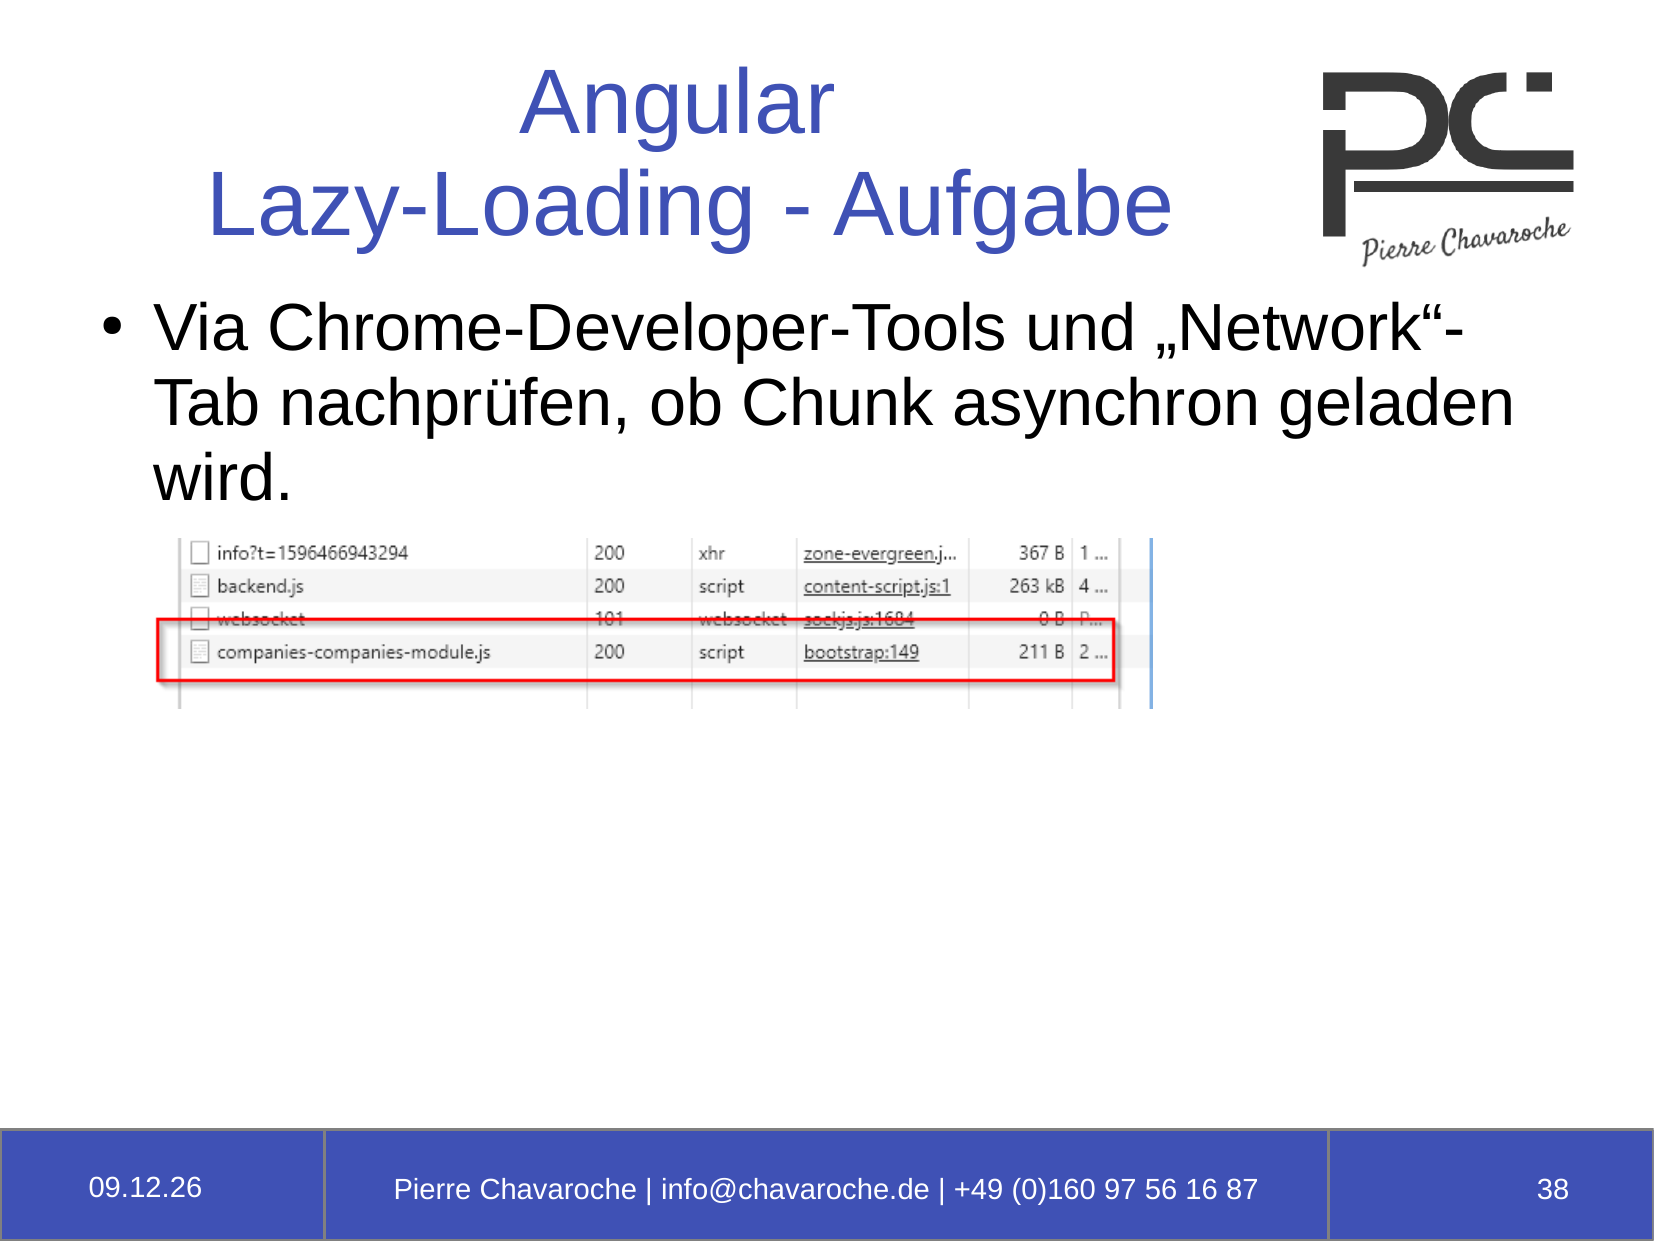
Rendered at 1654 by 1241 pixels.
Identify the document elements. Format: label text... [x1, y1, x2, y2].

title Angular Lazy-Loading - Aufgabe [82, 49, 1300, 257]
picture [1307, 29, 1589, 311]
picture [147, 538, 1153, 709]
list Via Chrome-Developer-Tools und „Network“-Tab nachprüfen, ob Chunk asynchron geladen wird. [82, 290, 1571, 1109]
